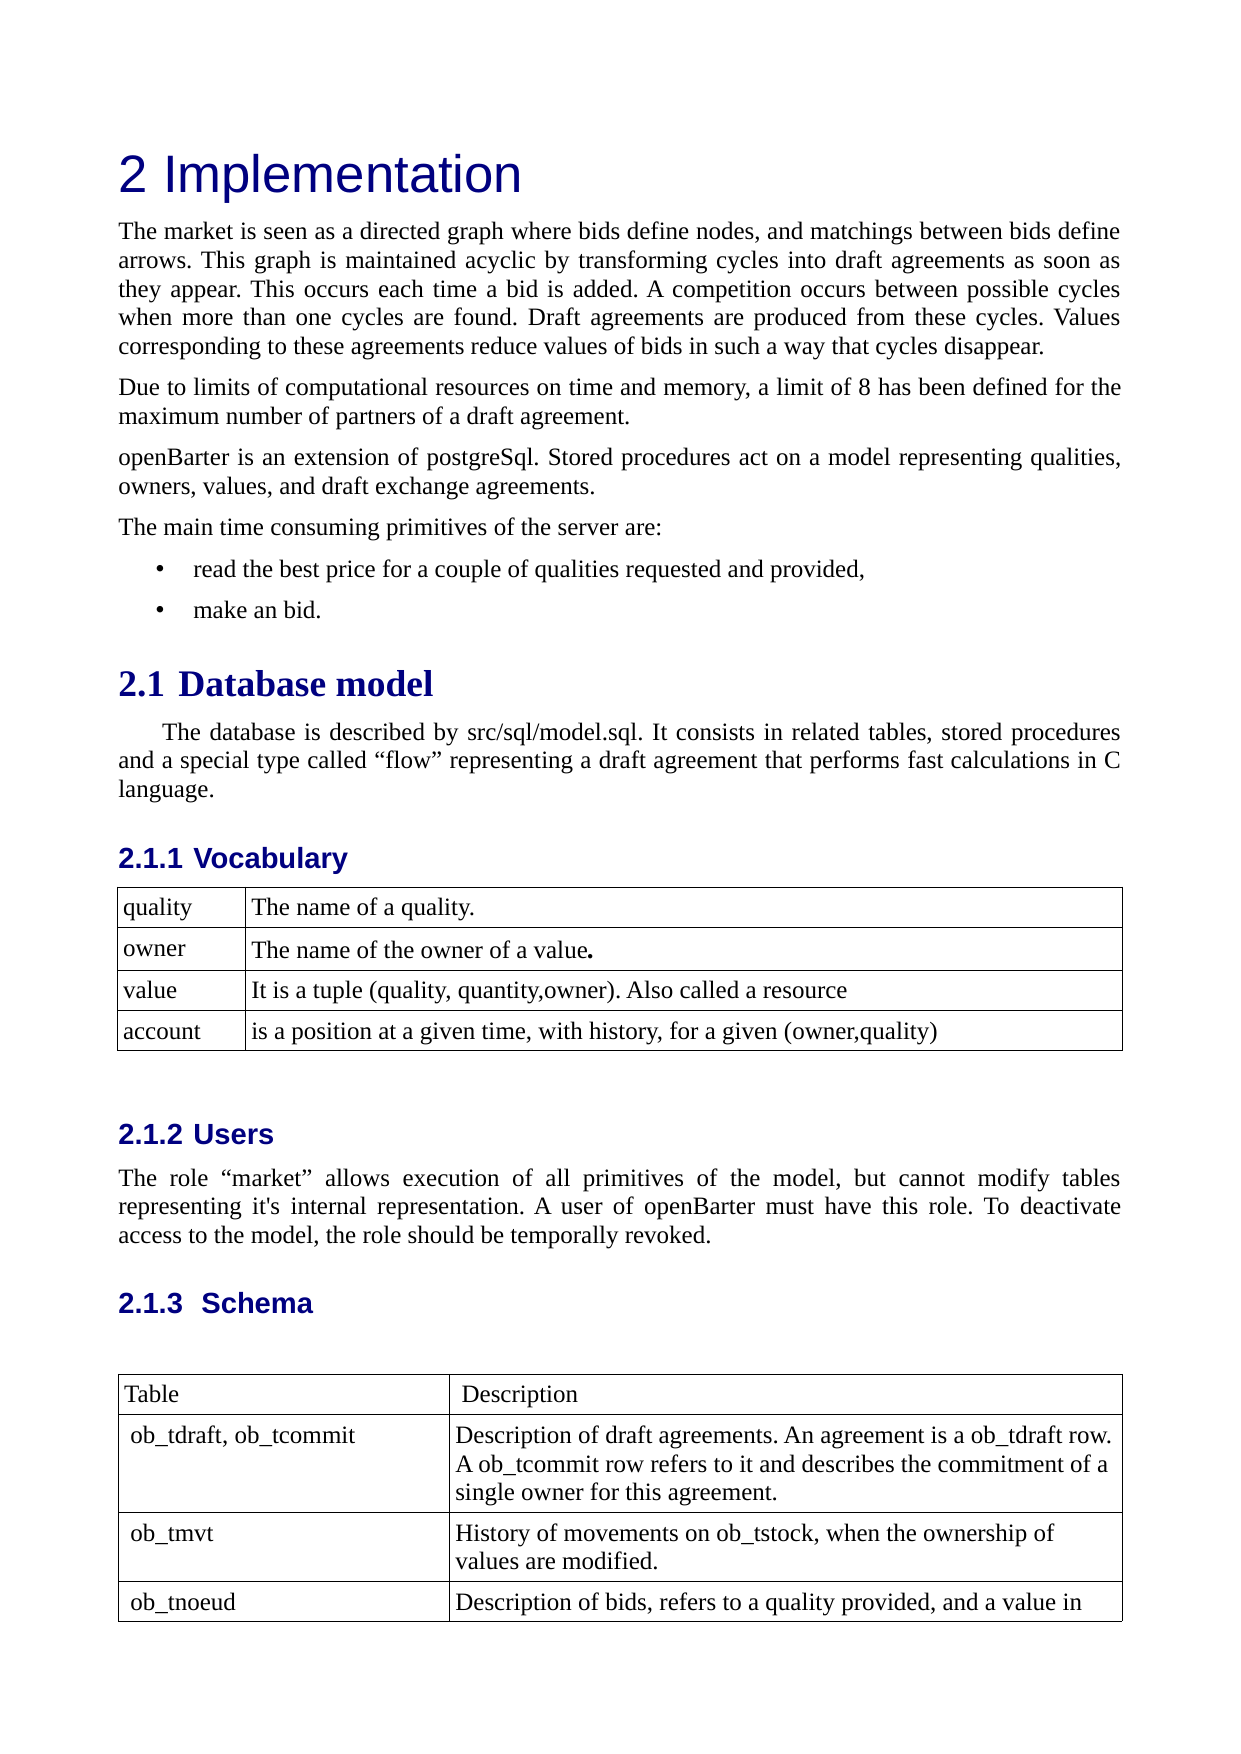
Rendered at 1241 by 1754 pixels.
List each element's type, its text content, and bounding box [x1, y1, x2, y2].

table_cell is a position at a given time, with history, for a given (owner,quality) [246, 1011, 1122, 1050]
table_cell ob_tmvt [119, 1513, 449, 1581]
table_header Table [119, 1375, 449, 1414]
table_cell History of movements on ob_tstock, when the ownership of values are modified. [450, 1513, 1122, 1581]
subtitle Implementation [118, 143, 1122, 204]
subtitle Schema [118, 1286, 1122, 1320]
text The database is described by src/sql/model.sql. It consists in related tables, stored procedures and a special type called “flow” representing a draft agreement that performs fast calculations in C language. [118, 717, 1122, 803]
subtitle Database model [118, 661, 1122, 704]
subtitle Vocabulary [118, 841, 1122, 874]
table_cell ob_tdraft, ob_tcommit [119, 1415, 449, 1512]
table_header Description [450, 1375, 1122, 1414]
table_header The name of a quality. [246, 888, 1122, 927]
list read the best price for a couple of qualities requested and provided, [156, 554, 1122, 582]
table_header quality [118, 888, 245, 927]
text The main time consuming primitives of the server are: [118, 512, 1122, 541]
table_cell value [118, 971, 245, 1010]
table_cell The name of the owner of a value. [246, 928, 1122, 970]
text The market is seen as a directed graph where bids define nodes, and matchings between bids define arrows. This graph is maintained acyclic by transforming cycles into draft agreements as soon as they appear. This occurs each time a bid is added. A competition occurs between possible cycles when more than one cycles are found. Draft agreements are produced from these cycles. Values corresponding to these agreements reduce values of bids in such a way that cycles disappear. [118, 216, 1122, 360]
table_cell Description of draft agreements. An agreement is a ob_tdraft row. A ob_tcommit row refers to it and describes the commitment of a single owner for this agreement. [450, 1415, 1122, 1512]
list make an bid. [156, 595, 1122, 624]
table_cell ob_tnoeud [119, 1582, 449, 1621]
table_cell account [118, 1011, 245, 1050]
text openBarter is an extension of postgreSql. Stored procedures act on a model representing qualities, owners, values, and draft exchange agreements. [118, 442, 1122, 500]
subtitle Users [118, 1117, 1122, 1150]
text Due to limits of computational resources on time and memory, a limit of 8 has been defined for the maximum number of partners of a draft agreement. [118, 372, 1122, 430]
table_cell owner [118, 928, 245, 970]
table_cell It is a tuple (quality, quantity,owner). Also called a resource [246, 971, 1122, 1010]
table_cell Description of bids, refers to a quality provided, and a value in [450, 1582, 1122, 1621]
text The role “market” allows execution of all primitives of the model, but cannot modify tables representing it's internal representation. A user of openBarter must have this role. To deactivate access to the model, the role should be temporally revoked. [118, 1163, 1122, 1249]
